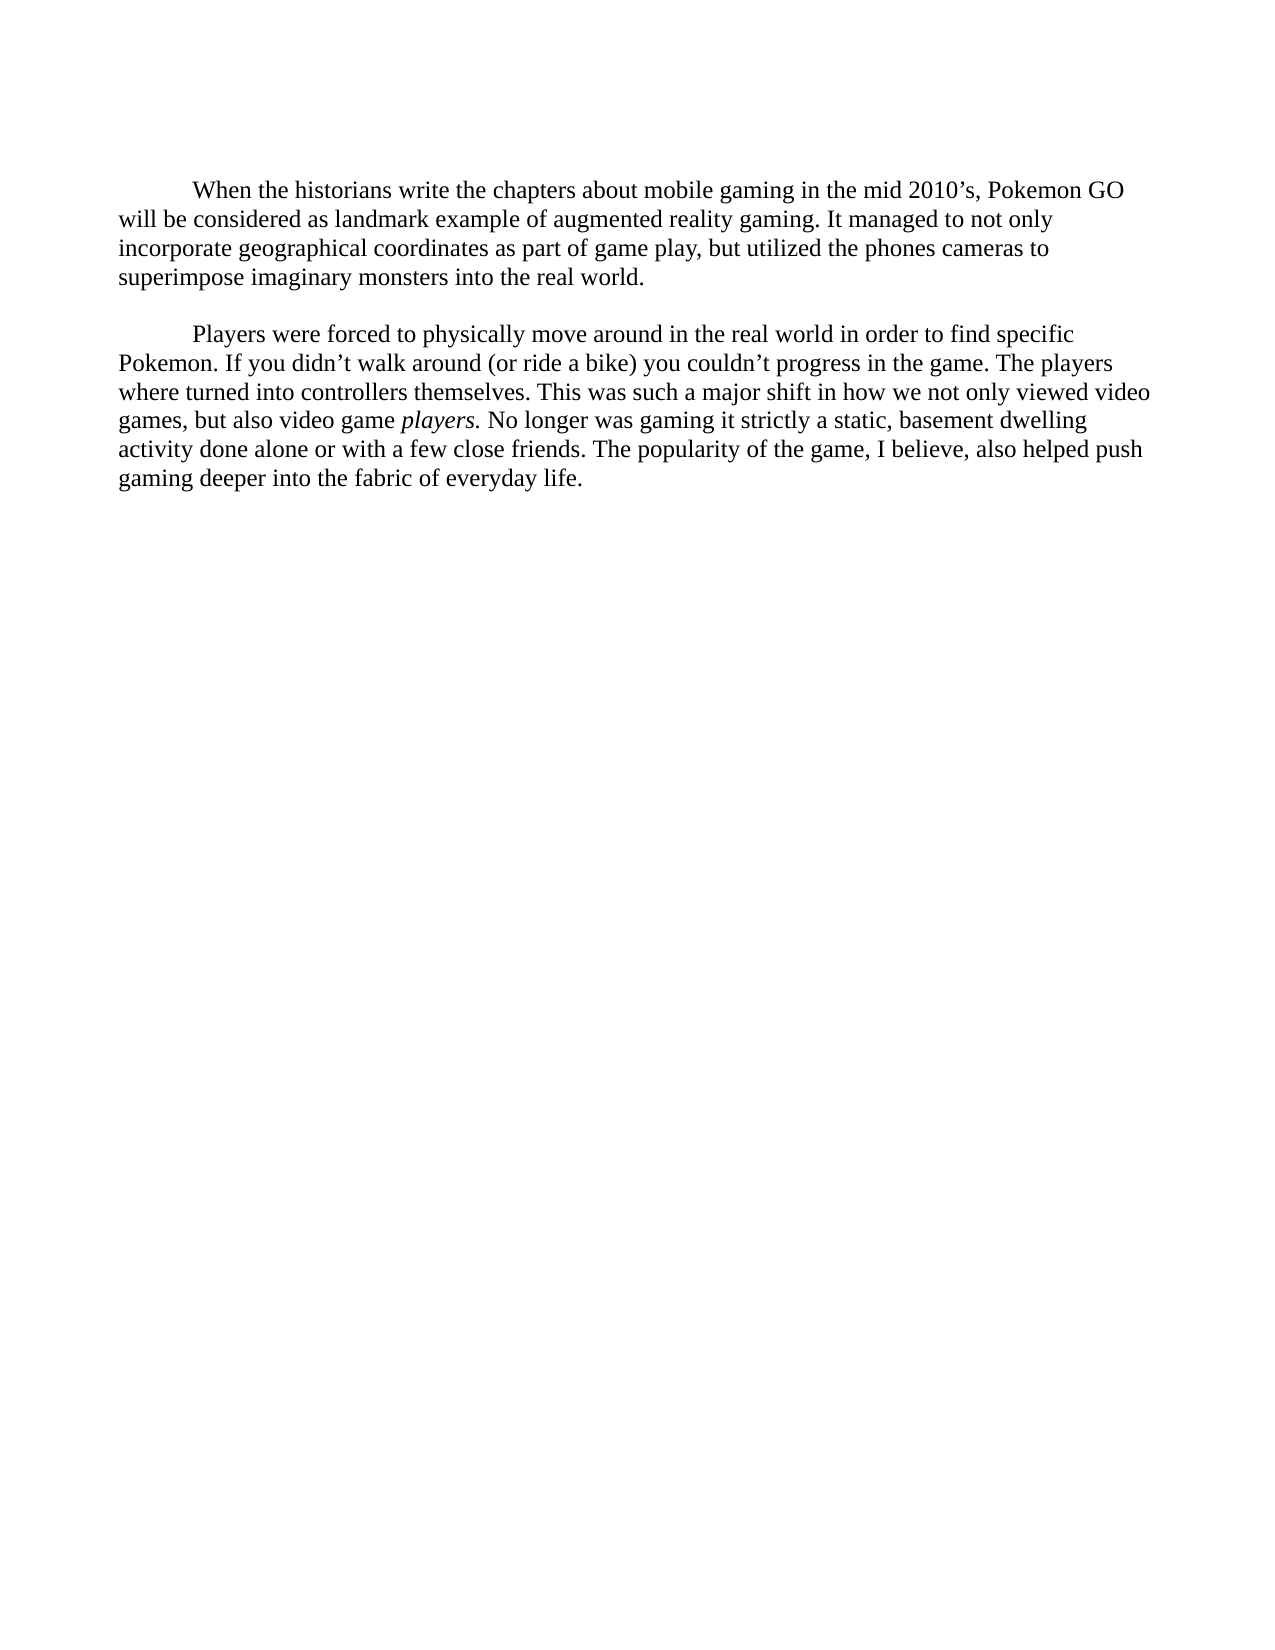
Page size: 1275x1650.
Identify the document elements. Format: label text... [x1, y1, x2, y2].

text When the historians write the chapters about mobile gaming in the mid 2010’s, Pokemon GO will be considered as landmark example of augmented reality gaming. It managed to not only incorporate geographical coordinates as part of game play, but utilized the phones cameras to superimpose imaginary monsters into the real world. [118, 176, 1157, 291]
text Players were forced to physically move around in the real world in order to find specific Pokemon. If you didn’t walk around (or ride a bike) you couldn’t progress in the game. The players where turned into controllers themselves. This was such a major shift in how we not only viewed video games, but also video game players. No longer was gaming it strictly a static, basement dwelling activity done alone or with a few close friends. The popularity of the game, I believe, also helped push gaming deeper into the fabric of everyday life. [118, 319, 1157, 492]
